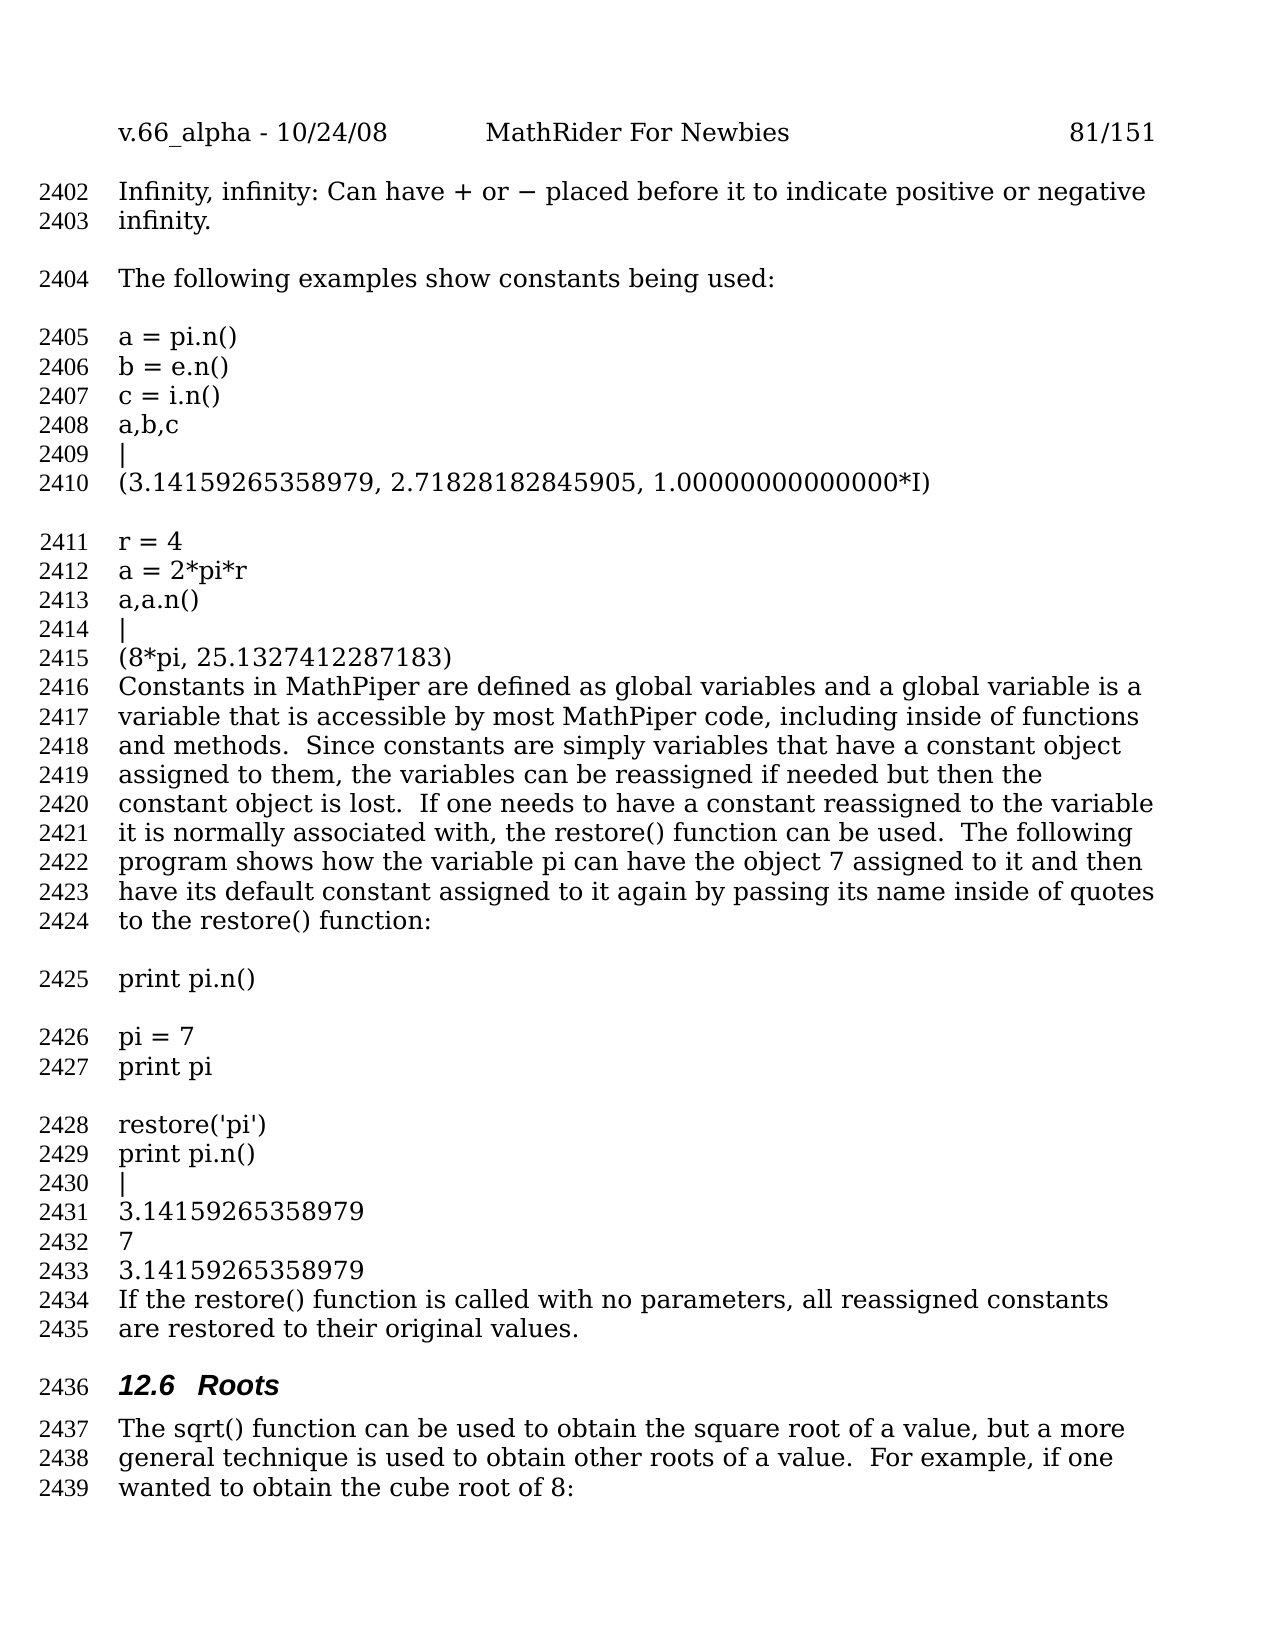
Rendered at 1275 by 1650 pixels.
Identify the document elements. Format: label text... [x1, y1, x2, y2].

text print pi.n() [118, 1139, 1157, 1168]
text 3.14159265358979 [118, 1256, 1157, 1285]
text b = e.n() [118, 352, 1157, 381]
text (8*pi, 25.1327412287183) [118, 643, 1157, 673]
text a,a.n() [118, 585, 1157, 614]
text Infinity, infinity: Can have + or − placed before it to indicate positive or negative infinity. [118, 177, 1157, 235]
text The following examples show constants being used: [118, 264, 1157, 293]
subtitle Roots [118, 1368, 1157, 1402]
text 3.14159265358979 [118, 1198, 1157, 1227]
text | [118, 439, 1157, 468]
text r = 4 [118, 527, 1157, 556]
text restore('pi') [118, 1110, 1157, 1139]
text c = i.n() [118, 381, 1157, 410]
text | [118, 614, 1157, 643]
text print pi [118, 1052, 1157, 1081]
text 7 [118, 1227, 1157, 1256]
text print pi.n() [118, 964, 1157, 993]
text a = pi.n() [118, 323, 1157, 352]
text If the restore() function is called with no parameters, all reassigned constants are restored to their original values. [118, 1285, 1157, 1343]
text | [118, 1168, 1157, 1198]
text Constants in MathPiper are defined as global variables and a global variable is a variable that is accessible by most MathPiper code, including inside of functions and methods. Since constants are simply variables that have a constant object assigned to them, the variables can be reassigned if needed but then the constant object is lost. If one needs to have a constant reassigned to the variable it is normally associated with, the restore() function can be used. The following program shows how the variable pi can have the object 7 assigned to it and then have its default constant assigned to it again by passing its name inside of quotes to the restore() function: [118, 673, 1157, 935]
text a = 2*pi*r [118, 556, 1157, 585]
text (3.14159265358979, 2.71828182845905, 1.00000000000000*I) [118, 468, 1157, 498]
text The sqrt() function can be used to obtain the square root of a value, but a more general technique is used to obtain other roots of a value. For example, if one wanted to obtain the cube root of 8: [118, 1414, 1157, 1502]
text pi = 7 [118, 1023, 1157, 1052]
text a,b,c [118, 410, 1157, 439]
